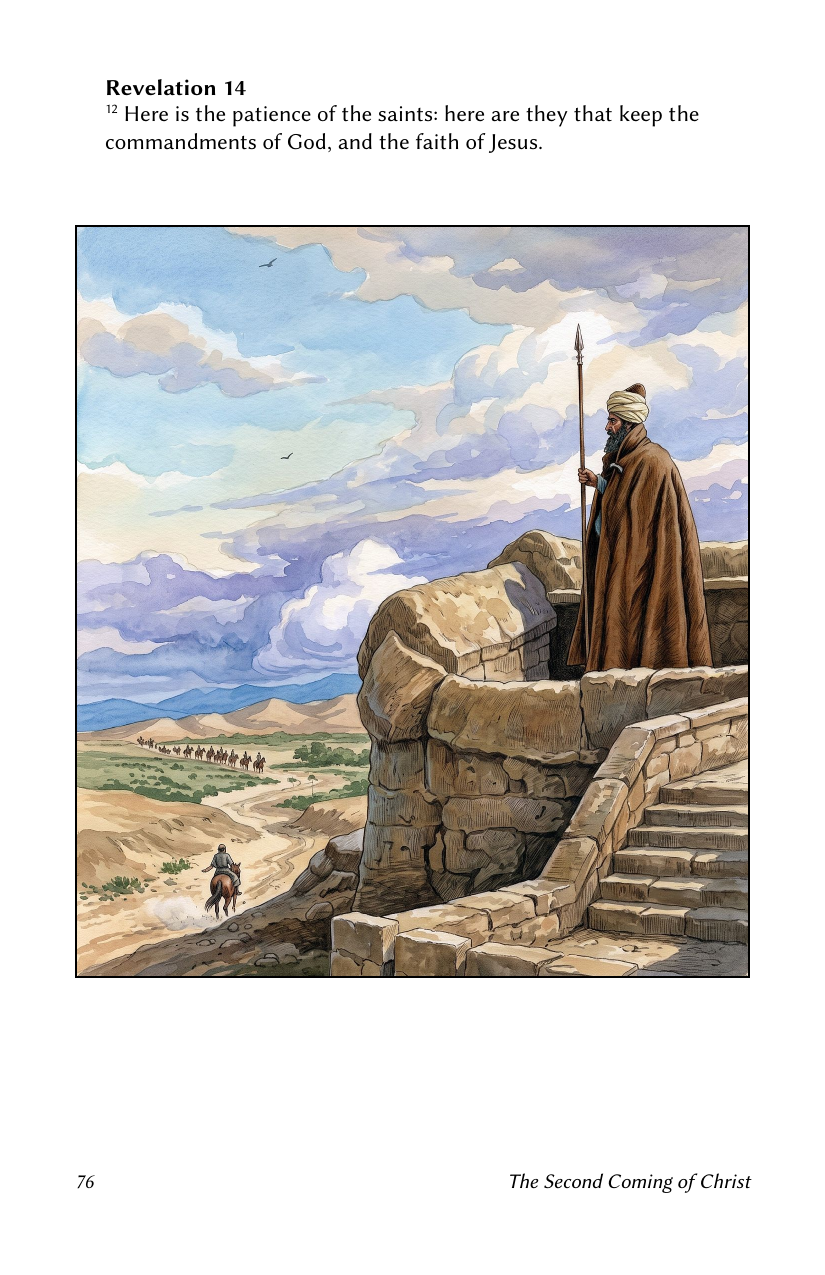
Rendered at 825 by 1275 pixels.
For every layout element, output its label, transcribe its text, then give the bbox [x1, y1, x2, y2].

text Revelation 14 [105, 75, 750, 101]
picture [77, 227, 748, 976]
text 12 Here is the patience of the saints: here are they that keep the commandments of God, and the faith of Jesus. [105, 101, 720, 155]
